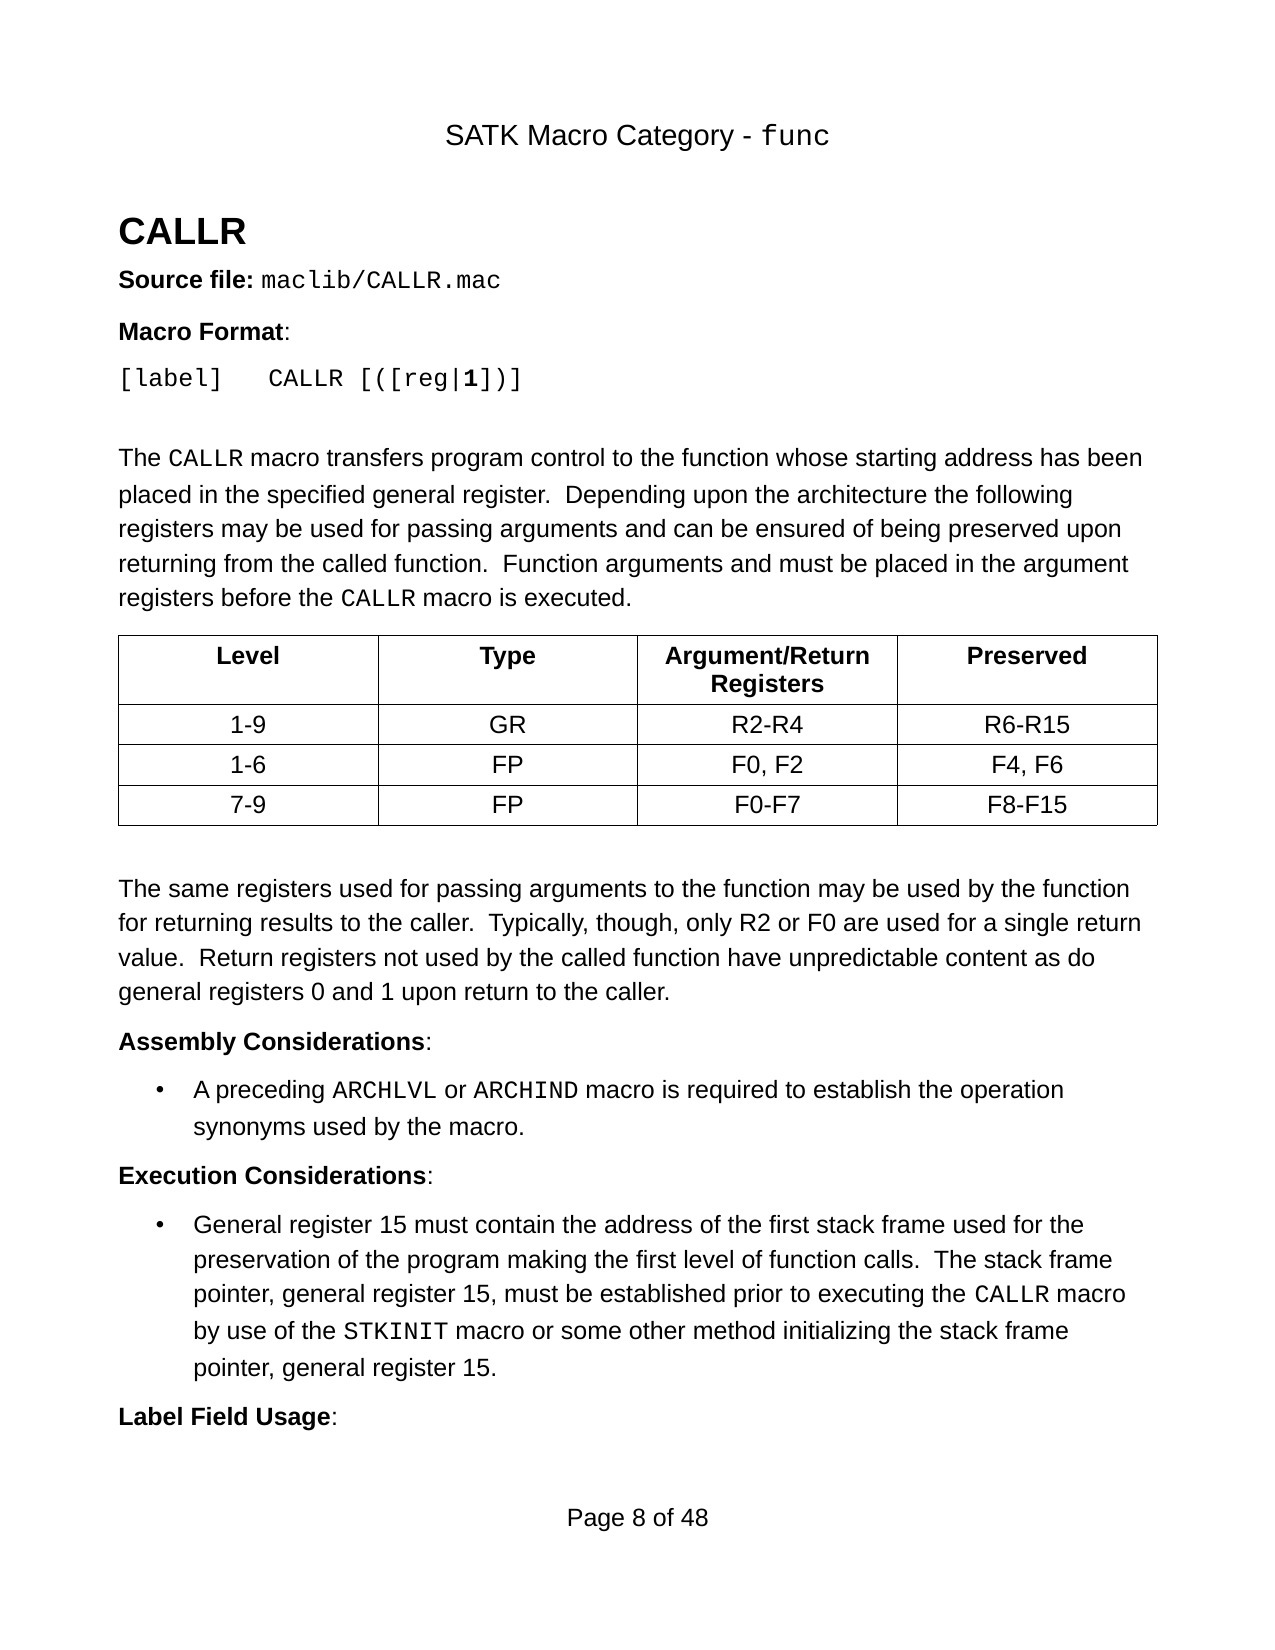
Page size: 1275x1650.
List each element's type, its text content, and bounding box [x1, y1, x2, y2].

list General register 15 must contain the address of the first stack frame used for the preservation of the program making the first level of function calls. The stack frame pointer, general register 15, must be established prior to executing the CALLR macro by use of the STKINIT macro or some other method initializing the stack frame pointer, general register 15. [156, 1210, 1157, 1381]
text Assembly Considerations: [118, 1026, 1157, 1055]
table_cell F0-F7 [638, 786, 897, 825]
subtitle CALLR [118, 209, 1157, 252]
table_header Argument/Return Registers [638, 636, 897, 704]
table_cell 1-9 [119, 705, 378, 744]
table_header Preserved [898, 636, 1157, 704]
text The CALLR macro transfers program control to the function whose starting address has been placed in the specified general register. Depending upon the architecture the following registers may be used for passing arguments and can be ensured of being preserved upon returning from the called function. Function arguments and must be placed in the argument registers before the CALLR macro is executed. [118, 443, 1157, 614]
list A preceding ARCHLVL or ARCHIND macro is required to establish the operation synonyms used by the macro. [156, 1076, 1157, 1141]
text Label Field Usage: [118, 1402, 1157, 1431]
table_cell 1-6 [119, 745, 378, 784]
text Source file: maclib/CALLR.mac [118, 265, 1157, 296]
table_header Type [379, 636, 637, 704]
table_cell R2-R4 [638, 705, 897, 744]
table_cell FP [379, 745, 637, 784]
table_cell F8-F15 [898, 786, 1157, 825]
text The same registers used for passing arguments to the function may be used by the function for returning results to the caller. Typically, though, only R2 or F0 are used for a single return value. Return registers not used by the called function have unpredictable content as do general registers 0 and 1 upon return to the caller. [118, 874, 1157, 1006]
text Macro Format: [118, 317, 1157, 345]
table_cell FP [379, 786, 637, 825]
table_cell GR [379, 705, 637, 744]
table_header Level [119, 636, 378, 704]
table_cell F4, F6 [898, 745, 1157, 784]
table_cell R6-R15 [898, 705, 1157, 744]
text Execution Considerations: [118, 1161, 1157, 1190]
table_cell 7-9 [119, 786, 378, 825]
text [label] CALLR [([reg|1])] [118, 366, 1157, 394]
table_cell F0, F2 [638, 745, 897, 784]
